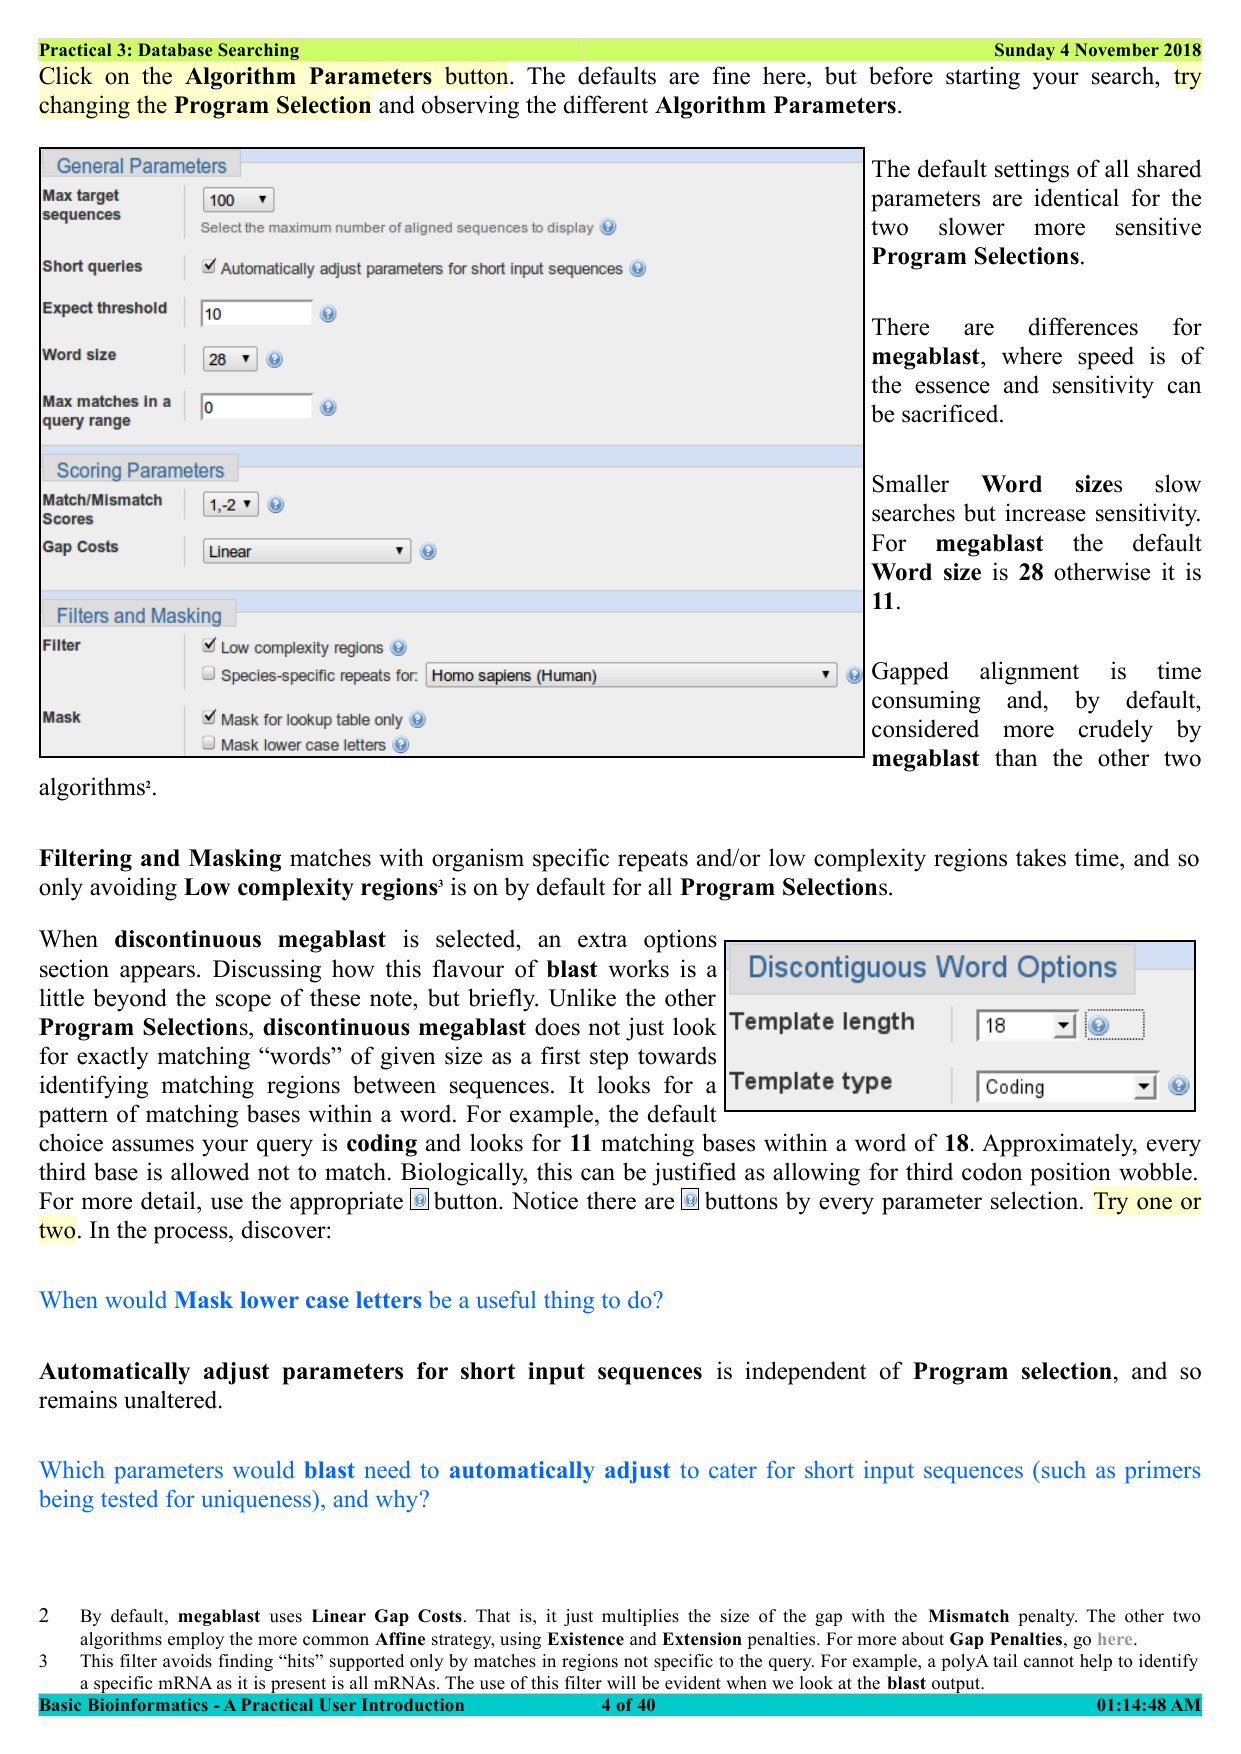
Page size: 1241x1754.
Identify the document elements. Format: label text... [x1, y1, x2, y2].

picture [41, 149, 863, 756]
text Filtering and Masking matches with organism specific repeats and/or low complexity regions takes time, and so only avoiding Low complexity regions is on by default for all Program Selections. [38, 843, 1202, 901]
text This filter avoids finding “hits” supported only by matches in regions not specific to the query. For example, a polyA tail cannot help to identify a specific mRNA as it is present is all mRNAs. The use of this filter will be evident when we look at the blast output. [38, 1649, 1202, 1693]
picture [726, 942, 1194, 1110]
text When discontinuous megablast is selected, an extra options section appears. Discussing how this flavour of blast works is a little beyond the scope of these note, but briefly. Unlike the other Program Selections, discontinuous megablast does not just look for exactly matching “words” of given size as a first step towards identifying matching regions between sequences. It looks for a pattern of matching bases within a word. For example, the default choice assumes your query is coding and looks for 11 matching bases within a word of 18. Approximately, every third base is allowed not to match. Biologically, this can be justified as allowing for third codon position wobble. For more detail, use the appropriatebutton. Notice there arebuttons by every parameter selection. Try one or two. In the process, discover: [38, 924, 1202, 1244]
picture [411, 1189, 428, 1209]
text There are differences for megablast, where speed is of the essence and sensitivity can be sacrificed. [865, 312, 1202, 428]
text The default settings of all shared parameters are identical for the two slower more sensitive Program Selections. [865, 154, 1202, 270]
text When would Mask lower case letters be a useful thing to do? [38, 1285, 1202, 1314]
text Gapped alignment is time consuming and, by default, considered more crudely by megablast than the other two algorithms. [38, 656, 1202, 801]
picture [682, 1189, 699, 1209]
text Smaller Word sizes slow searches but increase sensitivity. For megablast the default Word size is 28 otherwise it is 11. [865, 469, 1202, 614]
text Automatically adjust parameters for short input sequences is independent of Program selection, and so remains unaltered. [38, 1356, 1202, 1414]
text Click on the Algorithm Parameters button. The defaults are fine here, but before starting your search, try changing the Program Selection and observing the different Algorithm Parameters. [38, 61, 1202, 119]
text By default, megablast uses Linear Gap Costs. That is, it just multiplies the size of the gap with the Mismatch penalty. The other two algorithms employ the more common Affine strategy, using Existence and Extension penalties. For more about Gap Penalties, go here. [38, 1603, 1202, 1649]
text Which parameters would blast need to automatically adjust to cater for short input sequences (such as primers being tested for uniqueness), and why? [38, 1455, 1202, 1513]
